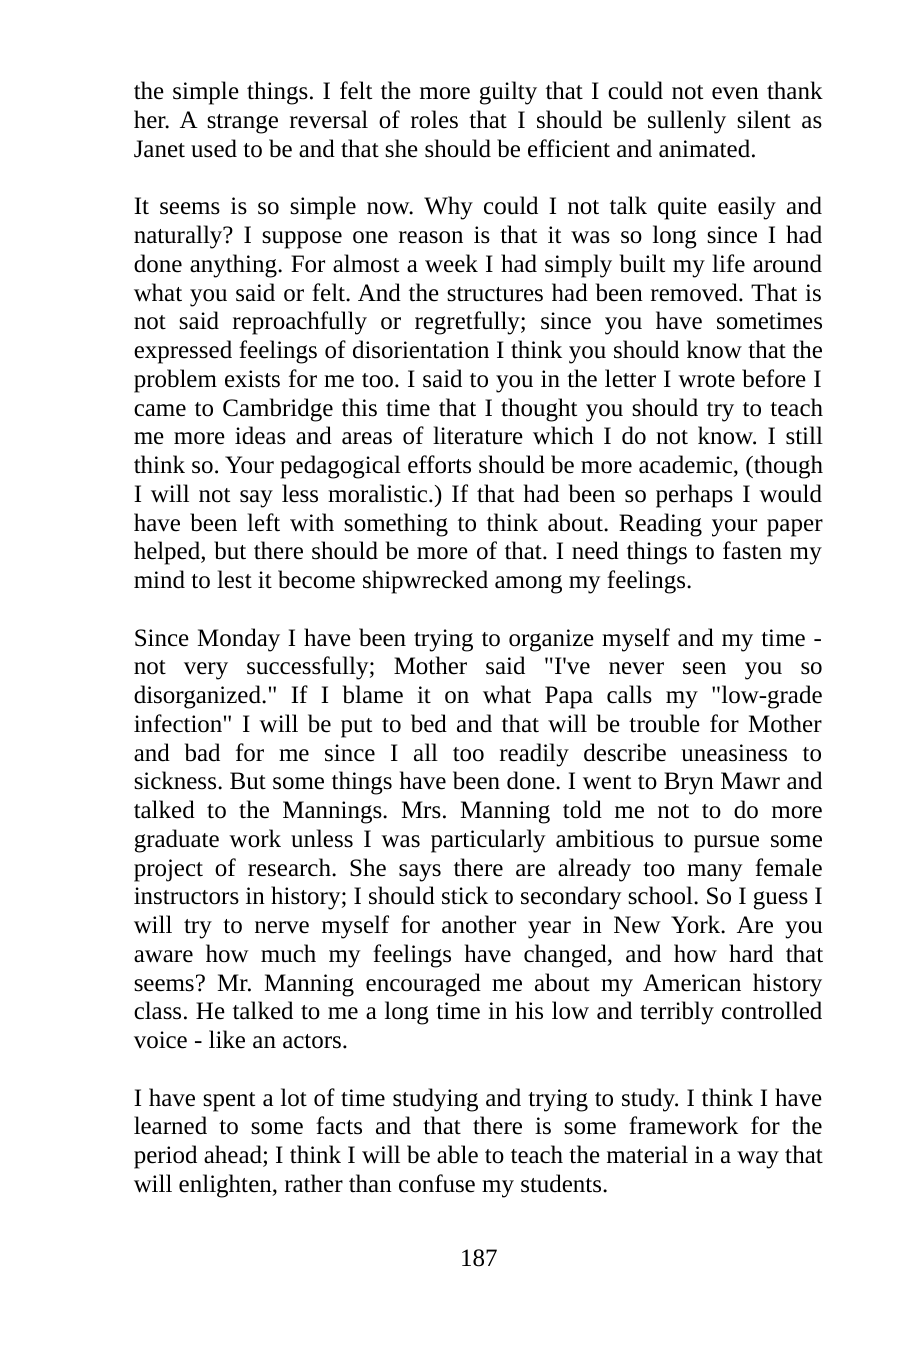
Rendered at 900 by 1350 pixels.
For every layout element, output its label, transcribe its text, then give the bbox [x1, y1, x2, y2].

text the simple things. I felt the more guilty that I could not even thank her. A strange reversal of roles that I should be sullenly silent as Janet used to be and that she should be efficient and animated. [133, 76, 823, 163]
text I have spent a lot of time studying and trying to study. I think I have learned to some facts and that there is some framework for the period ahead; I think I will be able to teach the material in a way that will enlighten, rather than confuse my students. [133, 1083, 823, 1198]
text Since Monday I have been trying to organize myself and my time - not very successfully; Mother said "I've never seen you so disorganized." If I blame it on what Papa calls my "low-grade infection" I will be put to bed and that will be trouble for Mother and bad for me since I all too readily describe uneasiness to sickness. But some things have been done. I went to Bryn Mawr and talked to the Mannings. Mrs. Manning told me not to do more graduate work unless I was particularly ambitious to pursue some project of research. She says there are already too many female instructors in history; I should stick to secondary school. So I guess I will try to nerve myself for another year in New York. Are you aware how much my feelings have changed, and how hard that seems? Mr. Manning encouraged me about my American history class. He talked to me a long time in his low and terribly controlled voice - like an actors. [133, 623, 823, 1054]
text It seems is so simple now. Why could I not talk quite easily and naturally? I suppose one reason is that it was so long since I had done anything. For almost a week I had simply built my life around what you said or felt. And the structures had been removed. That is not said reproachfully or regretfully; since you have sometimes expressed feelings of disorientation I think you should know that the problem exists for me too. I said to you in the letter I wrote before I came to Cambridge this time that I thought you should try to teach me more ideas and areas of literature which I do not know. I still think so. Your pedagogical efforts should be more academic, (though I will not say less moralistic.) If that had been so perhaps I would have been left with something to think about. Reading your paper helped, but there should be more of that. I need things to fasten my mind to lest it become shipwrecked among my feelings. [133, 191, 823, 594]
